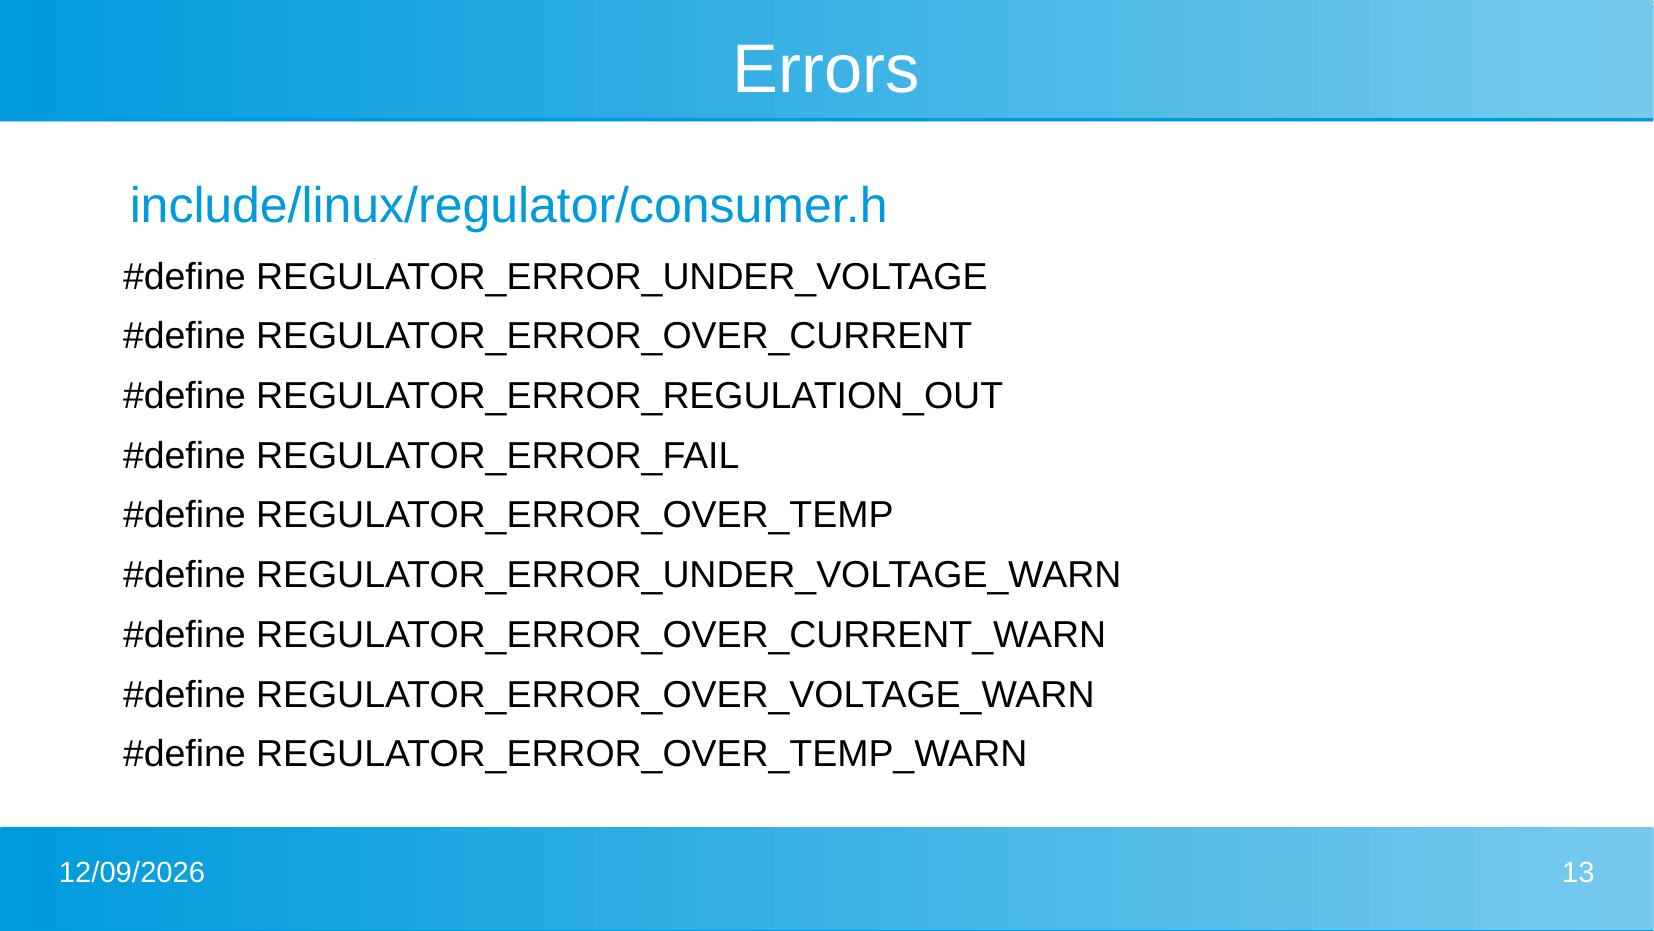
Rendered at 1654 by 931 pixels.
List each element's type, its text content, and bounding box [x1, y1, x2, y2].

list include/linux/regulator/consumer.h [58, 177, 1595, 768]
title Errors [58, 29, 1595, 108]
